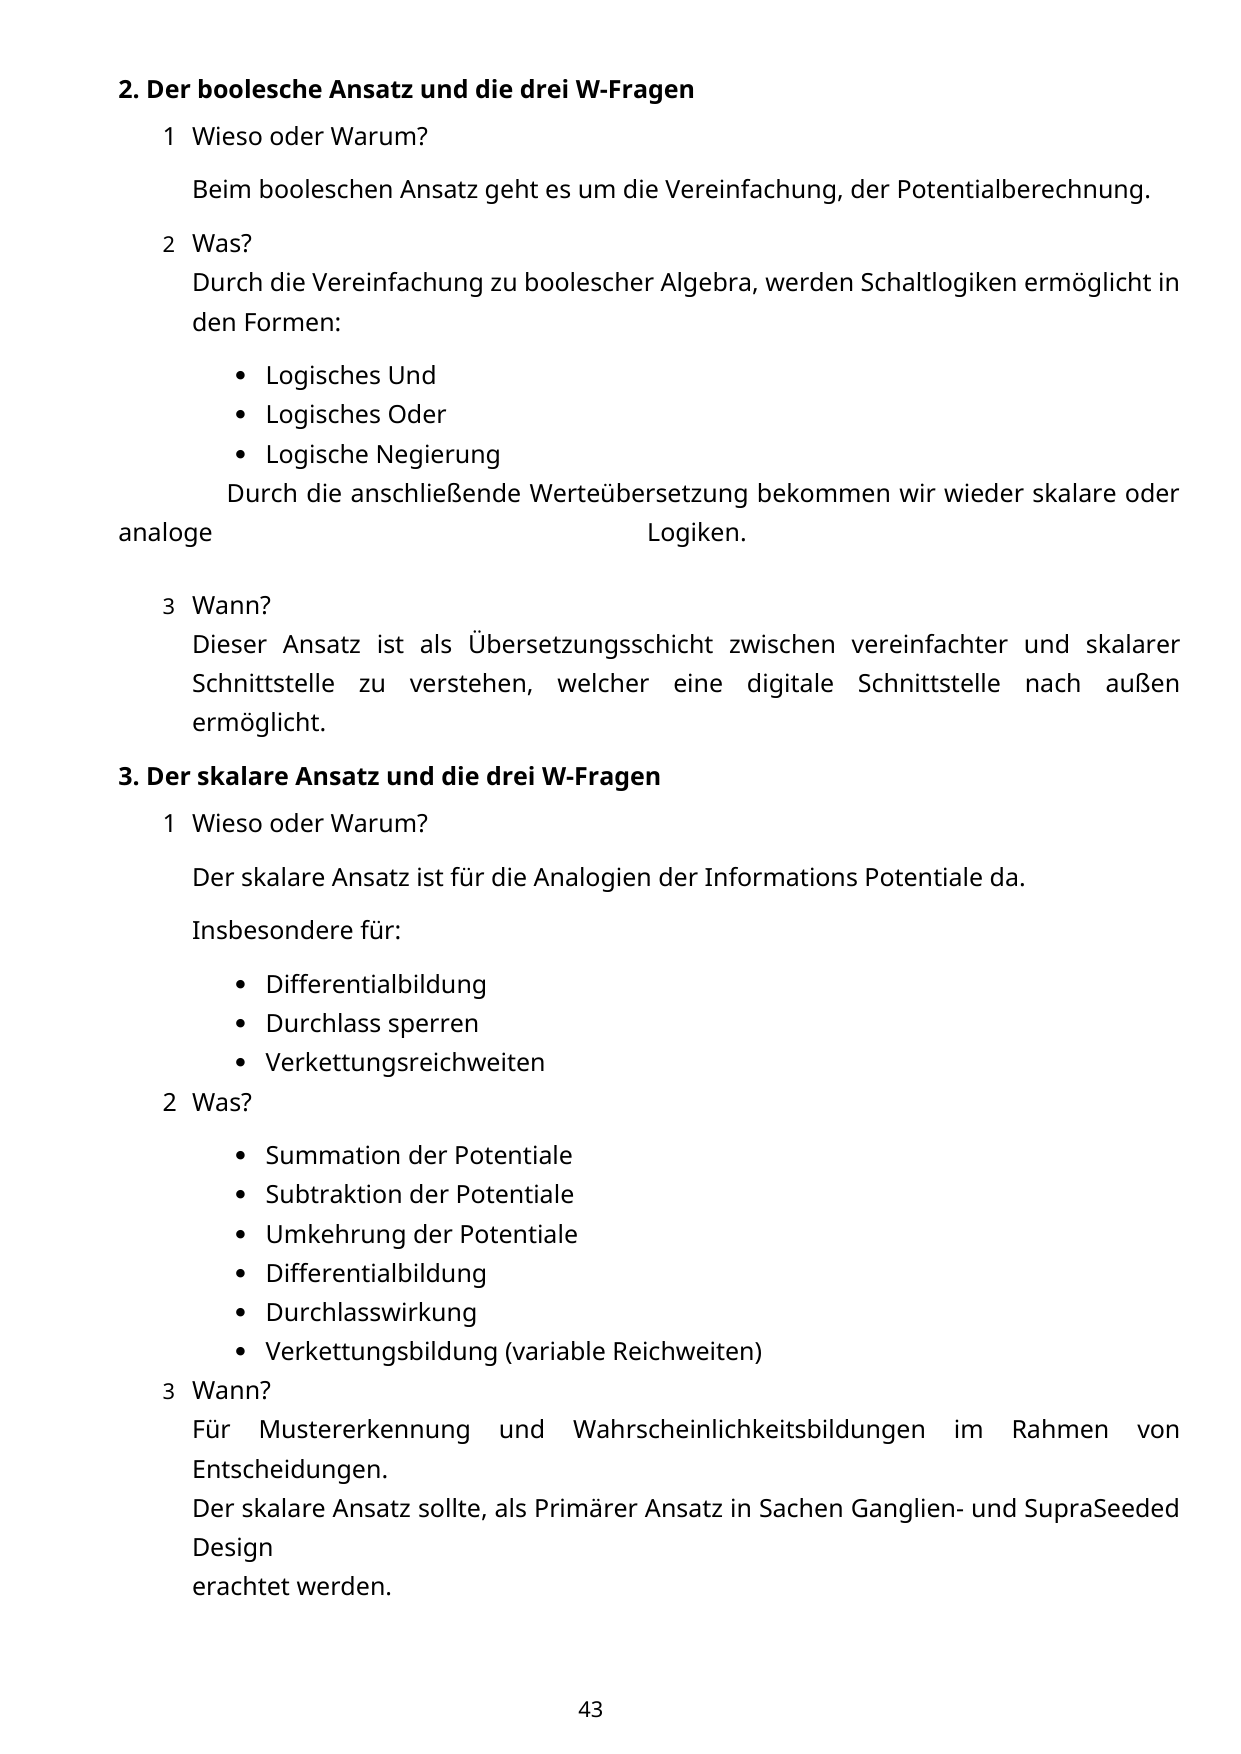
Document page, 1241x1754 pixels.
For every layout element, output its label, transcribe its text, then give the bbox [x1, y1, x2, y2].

list Logische Negierung [236, 436, 1181, 470]
text Beim booleschen Ansatz geht es um die Vereinfachung, der Potentialberechnung. [192, 172, 1181, 206]
list Was? Durch die Vereinfachung zu boolescher Algebra, werden Schaltlogiken ermöglicht in den Formen: [162, 226, 1181, 338]
list Logisches Oder [236, 397, 1181, 431]
list Differentialbildung [236, 967, 1181, 1001]
list Was? [162, 1084, 1181, 1118]
list Logisches Und [236, 358, 1181, 392]
list Verkettungsbildung (variable Reichweiten) [236, 1334, 1181, 1368]
text Insbesondere für: [192, 913, 1181, 947]
list Wann? Für Mustererkennung und Wahrscheinlichkeitsbildungen im Rahmen von Entscheidungen. Der skalare Ansatz sollte, als Primärer Ansatz in Sachen Ganglien- und SupraSeeded Design erachtet werden. [162, 1373, 1181, 1603]
list Umkehrung der Potentiale [236, 1216, 1181, 1250]
list Wieso oder Warum? [162, 805, 1181, 839]
text Der skalare Ansatz ist für die Analogien der Informations Potentiale da. [192, 859, 1181, 893]
list Summation der Potentiale [236, 1138, 1181, 1172]
subtitle 2. Der boolesche Ansatz und die drei W-Fragen [118, 72, 1181, 106]
list Wann? Dieser Ansatz ist als Übersetzungsschicht zwischen vereinfachter und skalarer Schnittstelle zu verstehen, welcher eine digitale Schnittstelle nach außen ermöglicht. [162, 587, 1181, 739]
list Wieso oder Warum? [162, 118, 1181, 152]
list Durchlass sperren [236, 1006, 1181, 1040]
text Durch die anschließende Werteübersetzung bekommen wir wieder skalare oder analoge Logiken. [118, 476, 1181, 583]
subtitle 3. Der skalare Ansatz und die drei W-Fragen [118, 758, 1181, 793]
list Subtraktion der Potentiale [236, 1177, 1181, 1211]
list Differentialbildung [236, 1255, 1181, 1289]
list Verkettungsreichweiten [236, 1045, 1181, 1079]
list Durchlasswirkung [236, 1294, 1181, 1329]
